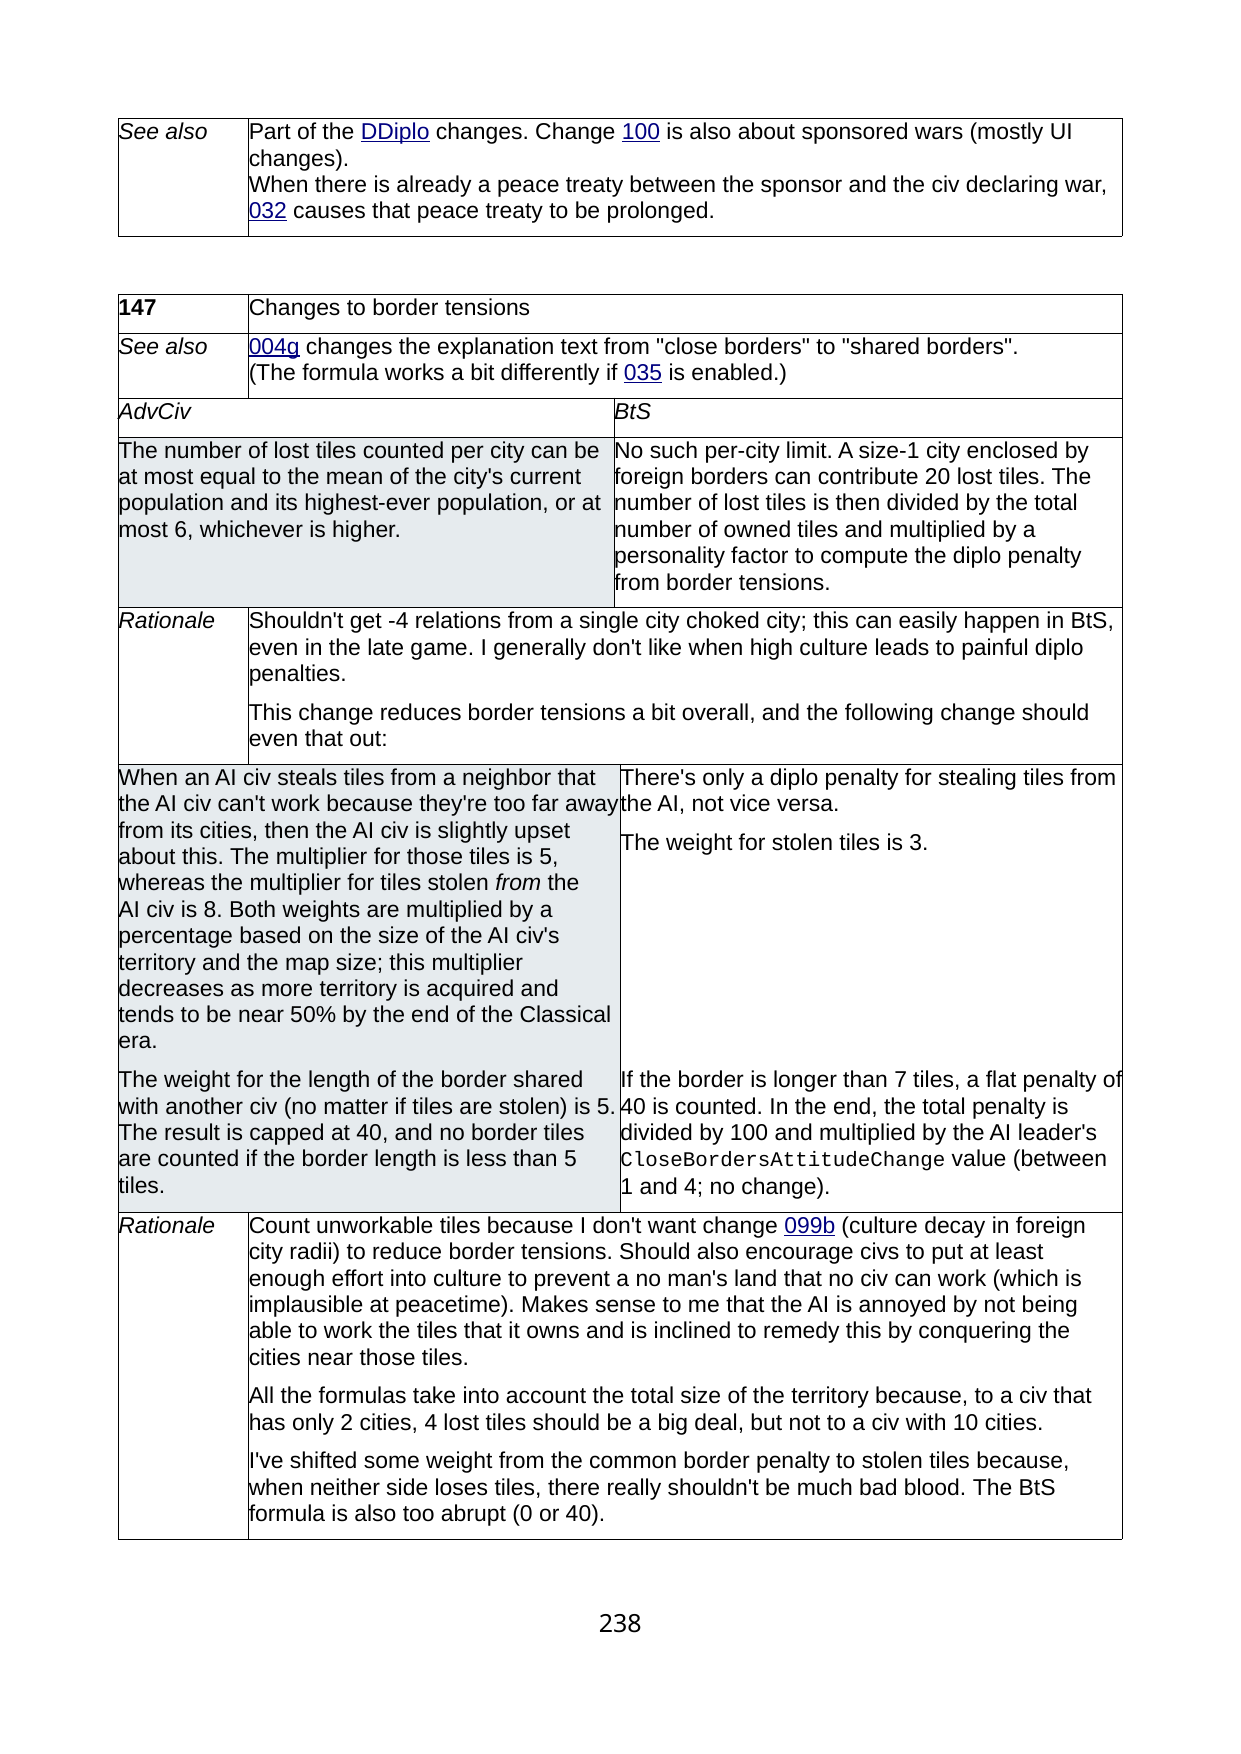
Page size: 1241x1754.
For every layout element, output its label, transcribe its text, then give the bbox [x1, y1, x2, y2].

table_cell Count unworkable tiles because I don't want change 099b (culture decay in foreign city radii) to reduce border tensions. Should also encourage civs to put at least enough effort into culture to prevent a no man's land that no civ can work (which is implausible at peacetime). Makes sense to me that the AI is annoyed by not being able to work the tiles that it owns and is inclined to remedy this by conquering the cities near those tiles. All the formulas take into account the total size of the territory because, to a civ that has only 2 cities, 4 lost tiles should be a big deal, but not to a civ with 10 cities. I've shifted some weight from the common border penalty to stolen tiles because, when neither side loses tiles, there really shouldn't be much bad blood. The BtS formula is also too abrupt (0 or 40). [249, 1213, 1122, 1539]
table_cell 004g changes the explanation text from "close borders" to "shared borders". (The formula works a bit differently if 035 is enabled.) [249, 334, 1122, 398]
table_cell Rationale [119, 608, 248, 764]
table_cell Shouldn't get -4 relations from a single city choked city; this can easily happen in BtS, even in the late game. I generally don't like when high culture leads to painful diplo penalties. This change reduces border tensions a bit overall, and the following change should even that out: [249, 608, 1122, 764]
table_cell No such per-city limit. A size-1 city enclosed by foreign borders can contribute 20 lost tiles. The number of lost tiles is then divided by the total number of owned tiles and multiplied by a personality factor to compute the diplo penalty from border tensions. [615, 438, 1122, 607]
table_cell Rationale [119, 1213, 248, 1539]
table_cell BtS [615, 399, 1122, 437]
table_cell When an AI civ steals tiles from a neighbor that the AI civ can't work because they're too far away from its cities, then the AI civ is slightly upset about this. The multiplier for those tiles is 5, whereas the multiplier for tiles stolen from the AI civ is 8. Both weights are multiplied by a percentage based on the size of the AI civ's territory and the map size; this multiplier decreases as more territory is acquired and tends to be near 50% by the end of the Classical era. The weight for the length of the border shared with another civ (no matter if tiles are stolen) is 5. The result is capped at 40, and no border tiles are counted if the border length is less than 5 tiles. [119, 765, 620, 1212]
table_cell The number of lost tiles counted per city can be at most equal to the mean of the city's current population and its highest-ever population, or at most 6, whichever is higher. [119, 438, 614, 607]
table_header Changes to border tensions [249, 295, 1122, 332]
table_cell There's only a diplo penalty for stealing tiles from the AI, not vice versa. The weight for stolen tiles is 3. If the border is longer than 7 tiles, a flat penalty of 40 is counted. In the end, the total penalty is divided by 100 and multiplied by the AI leader's CloseBordersAttitudeChange value (between 1 and 4; no change). [621, 765, 1122, 1212]
table_cell See also [119, 334, 248, 398]
table_cell AdvCiv [119, 399, 614, 437]
table_cell Part of the DDiplo changes. Change 100 is also about sponsored wars (mostly UI changes). When there is already a peace treaty between the sponsor and the civ declaring war, 032 causes that peace treaty to be prolonged. [249, 119, 1122, 236]
table_cell See also [119, 119, 248, 236]
table_header 147 [119, 295, 248, 332]
